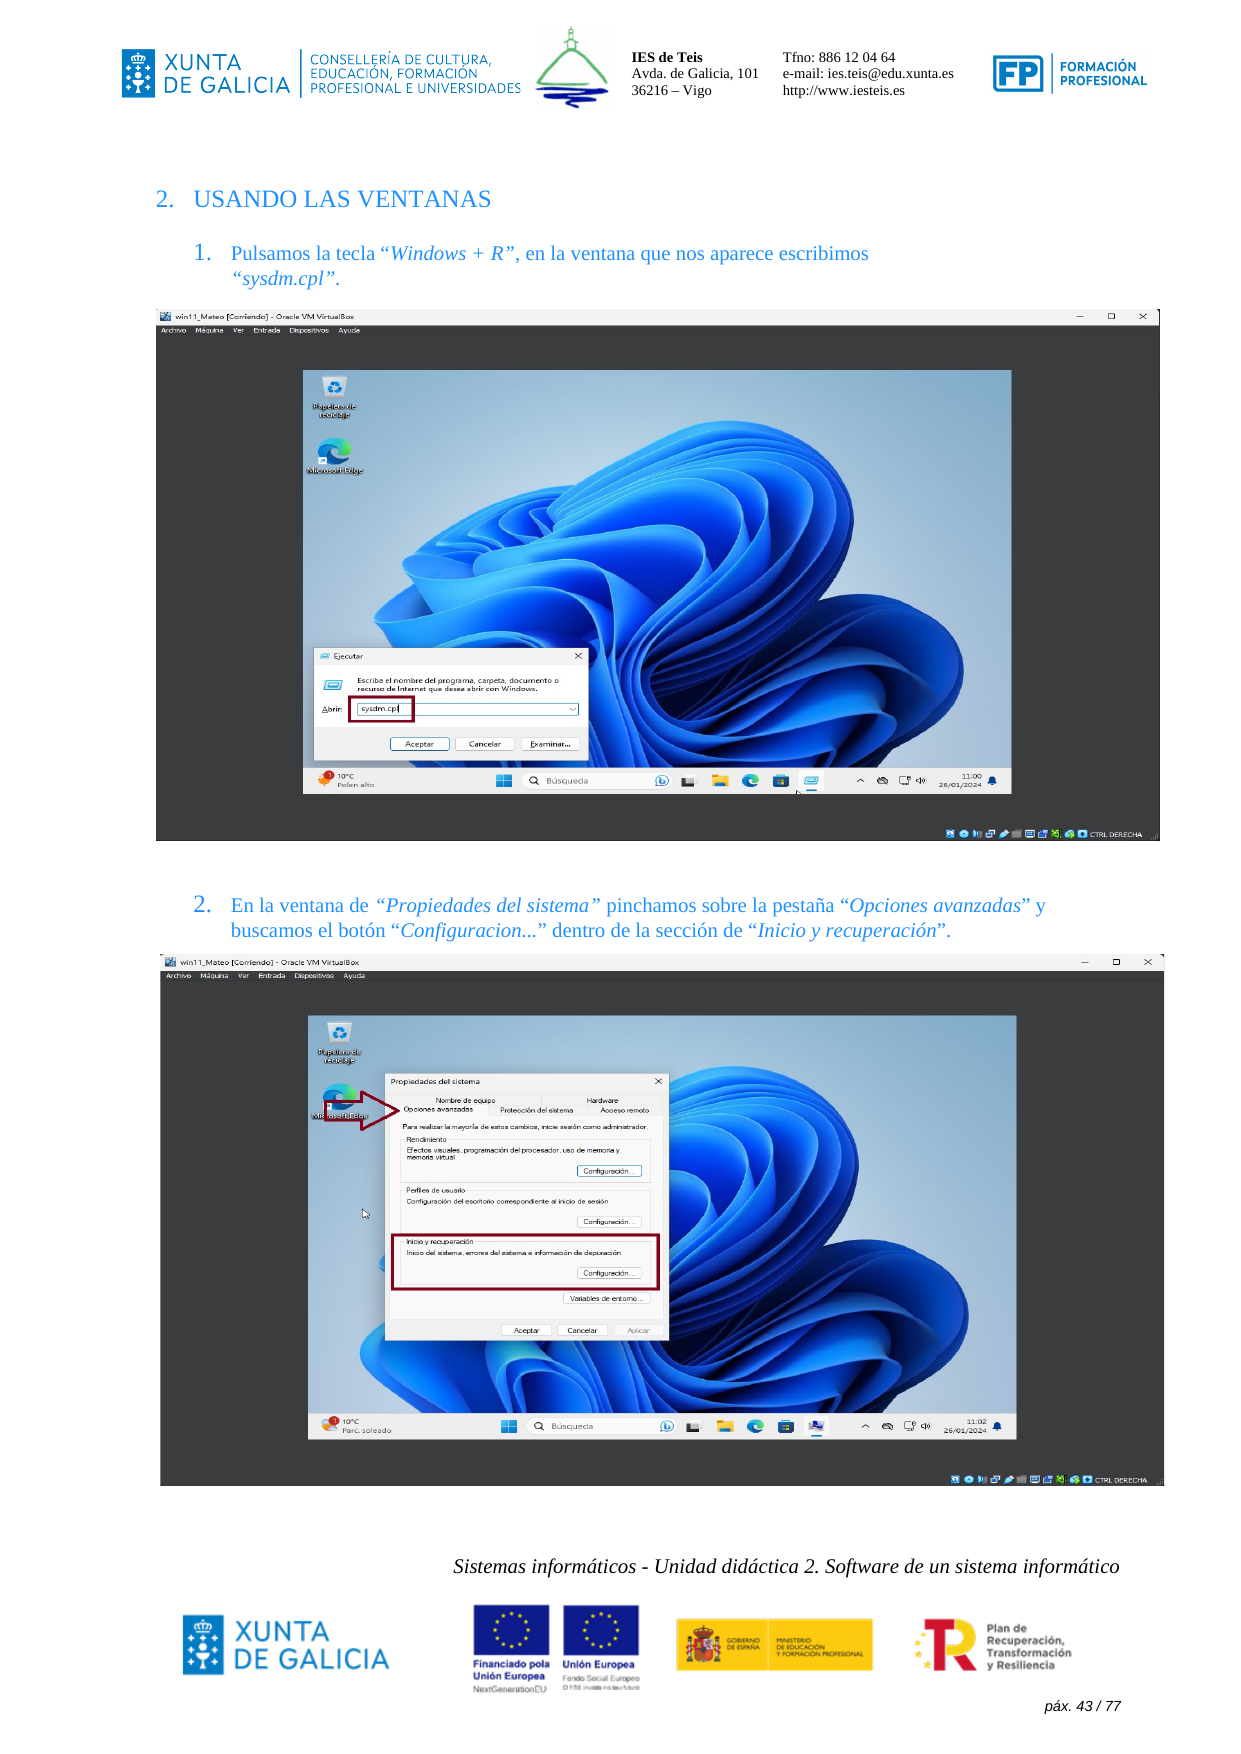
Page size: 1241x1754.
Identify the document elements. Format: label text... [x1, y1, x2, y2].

list USANDO LAS VENTANAS [156, 184, 1122, 213]
list “sysdm.cpl”. [193, 266, 1122, 290]
picture [121, 49, 521, 98]
picture [534, 25, 611, 110]
picture [989, 50, 1153, 97]
picture [156, 309, 1160, 841]
picture [160, 954, 1165, 1486]
picture [182, 1593, 1085, 1700]
list En la ventana de “Propiedades del sistema” pinchamos sobre la pestaña “Opciones avanzadas” y buscamos el botón “Configuracion...” dentro de la sección de “Inicio y recuperación”. [193, 889, 1122, 942]
list Pulsamos la tecla “Windows + R”, en la ventana que nos aparece escribimos [193, 237, 1122, 266]
